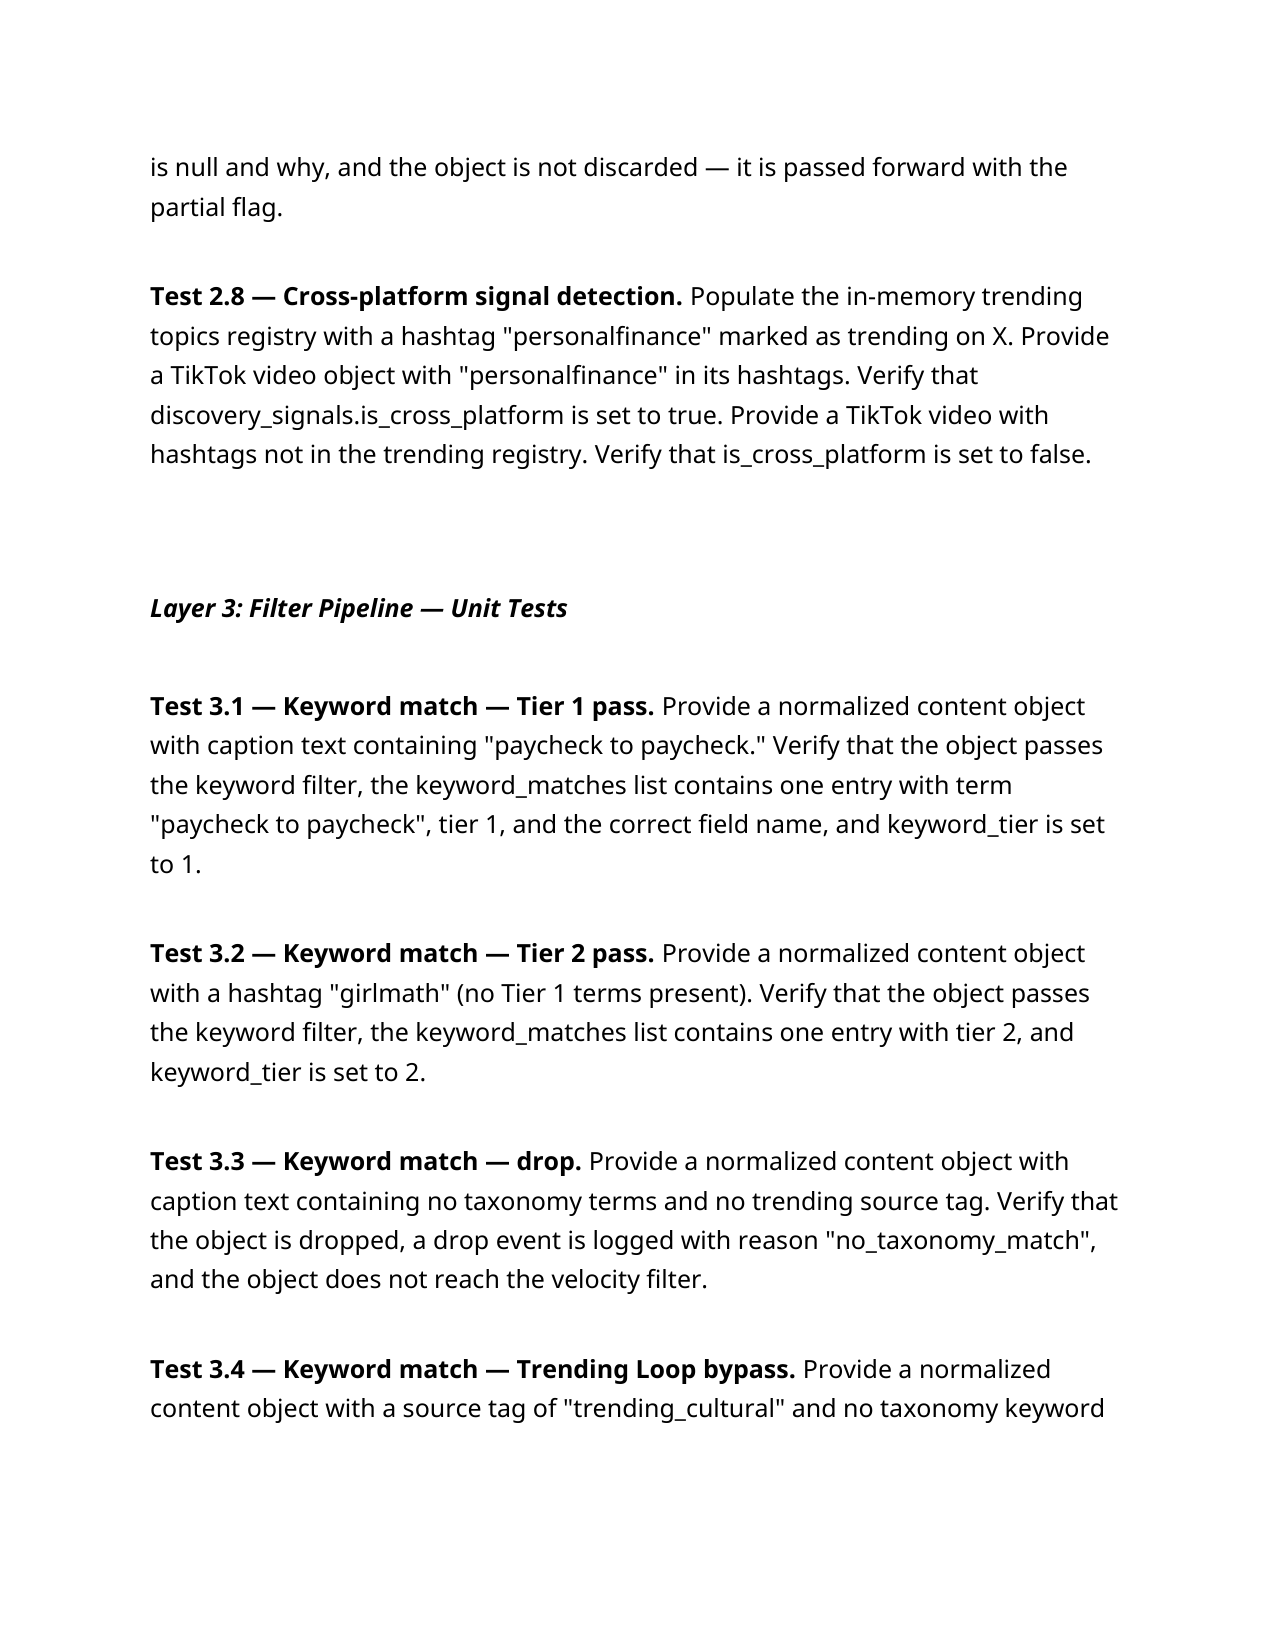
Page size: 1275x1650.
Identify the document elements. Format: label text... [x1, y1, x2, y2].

text is null and why, and the object is not discarded — it is passed forward with the partial flag. [150, 150, 1125, 223]
text Test 2.8 — Cross-platform signal detection. Populate the in-memory trending topics registry with a hashtag "personalfinance" marked as trending on X. Provide a TikTok video object with "personalfinance" in its hashtags. Verify that discovery_signals.is_cross_platform is set to true. Provide a TikTok video with hashtags not in the trending registry. Verify that is_cross_platform is set to false. [150, 279, 1125, 471]
text Test 3.2 — Keyword match — Tier 2 pass. Provide a normalized content object with a hashtag "girlmath" (no Tier 1 terms present). Verify that the object passes the keyword filter, the keyword_matches list contains one entry with tier 2, and keyword_tier is set to 2. [150, 936, 1125, 1088]
text Test 3.4 — Keyword match — Trending Loop bypass. Provide a normalized content object with a source tag of "trending_cultural" and no taxonomy keyword [150, 1352, 1125, 1425]
text Test 3.1 — Keyword match — Tier 1 pass. Provide a normalized content object with caption text containing "paycheck to paycheck." Verify that the object passes the keyword filter, the keyword_matches list contains one entry with term "paycheck to paycheck", tier 1, and the correct field name, and keyword_tier is set to 1. [150, 688, 1125, 880]
text Test 3.3 — Keyword match — drop. Provide a normalized content object with caption text containing no taxonomy terms and no trending source tag. Verify that the object is dropped, a drop event is logged with reason "no_taxonomy_match", and the object does not reach the velocity filter. [150, 1144, 1125, 1296]
subtitle Layer 3: Filter Pipeline — Unit Tests [150, 591, 1125, 625]
